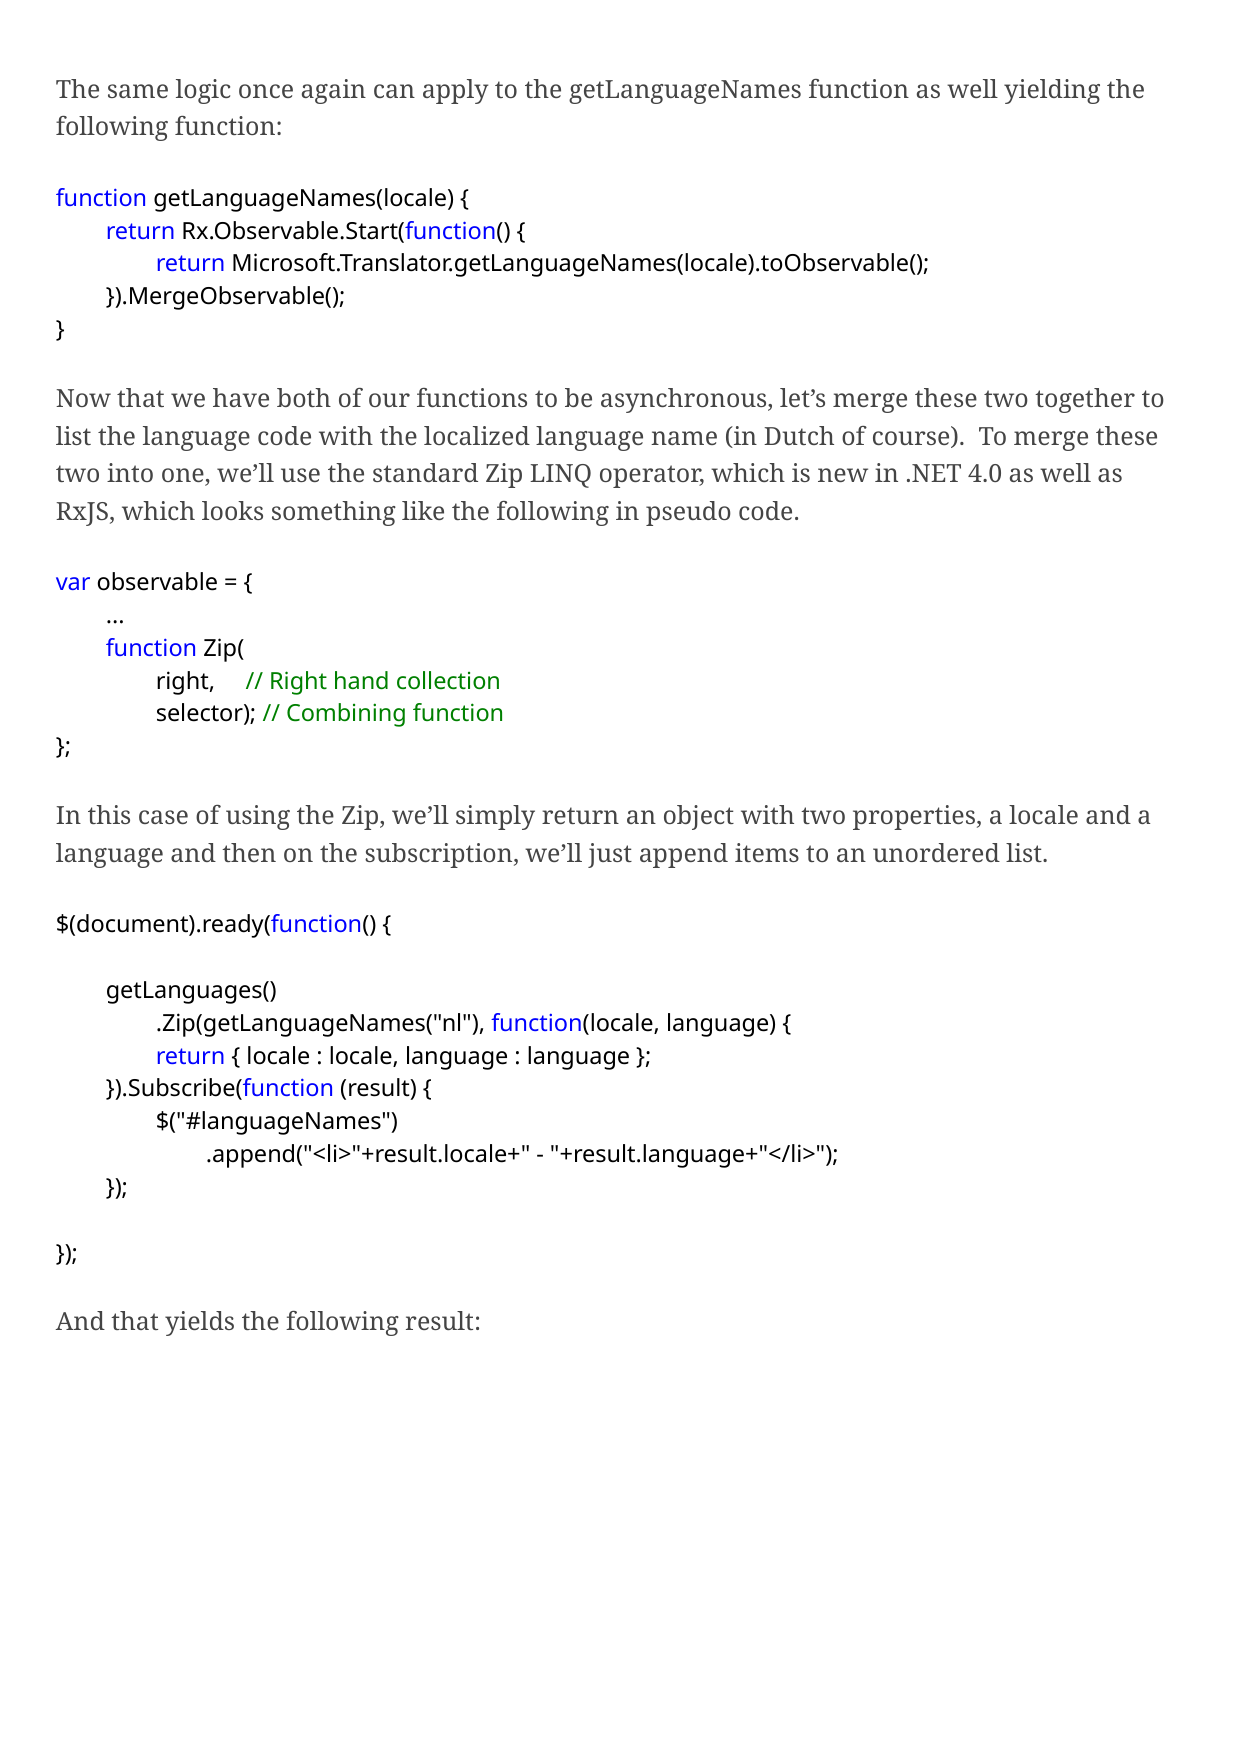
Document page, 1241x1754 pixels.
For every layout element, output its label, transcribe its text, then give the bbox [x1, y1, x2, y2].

text The same logic once again can apply to the getLanguageNames function as well yielding the following function: [56, 68, 1178, 143]
text }); [56, 1235, 1178, 1268]
text getLanguages() [56, 972, 1178, 1005]
text .append("<li>"+result.locale+" - "+result.language+"</li>"); [56, 1137, 1178, 1169]
text return Rx.Observable.Start(function() { [56, 213, 1178, 246]
text ... [56, 597, 1178, 630]
text }); [56, 1169, 1178, 1202]
text return { locale : locale, language : language }; [56, 1038, 1178, 1071]
text }; [56, 729, 1178, 762]
text And that yields the following result: [56, 1301, 1178, 1338]
text right, // Right hand collection [56, 663, 1178, 696]
text var observable = { [56, 565, 1178, 597]
text Now that we have both of our functions to be asynchronous, let’s merge these two together to list the language code with the localized language name (in Dutch of course). To merge these two into one, we’ll use the standard Zip LINQ operator, which is new in .NET 4.0 as well as RxJS, which looks something like the following in pseudo code. [56, 377, 1178, 527]
text $(document).ready(function() { [56, 907, 1178, 940]
text .Zip(getLanguageNames("nl"), function(locale, language) { [56, 1005, 1178, 1038]
text selector); // Combining function [56, 696, 1178, 729]
text return Microsoft.Translator.getLanguageNames(locale).toObservable(); [56, 246, 1178, 279]
text } [56, 312, 1178, 344]
text function Zip( [56, 630, 1178, 663]
text function getLanguageNames(locale) { [56, 180, 1178, 213]
text $("#languageNames") [56, 1104, 1178, 1137]
text }).Subscribe(function (result) { [56, 1071, 1178, 1104]
text In this case of using the Zip, we’ll simply return an object with two properties, a locale and a language and then on the subscription, we’ll just append items to an unordered list. [56, 794, 1178, 869]
text }).MergeObservable(); [56, 279, 1178, 312]
